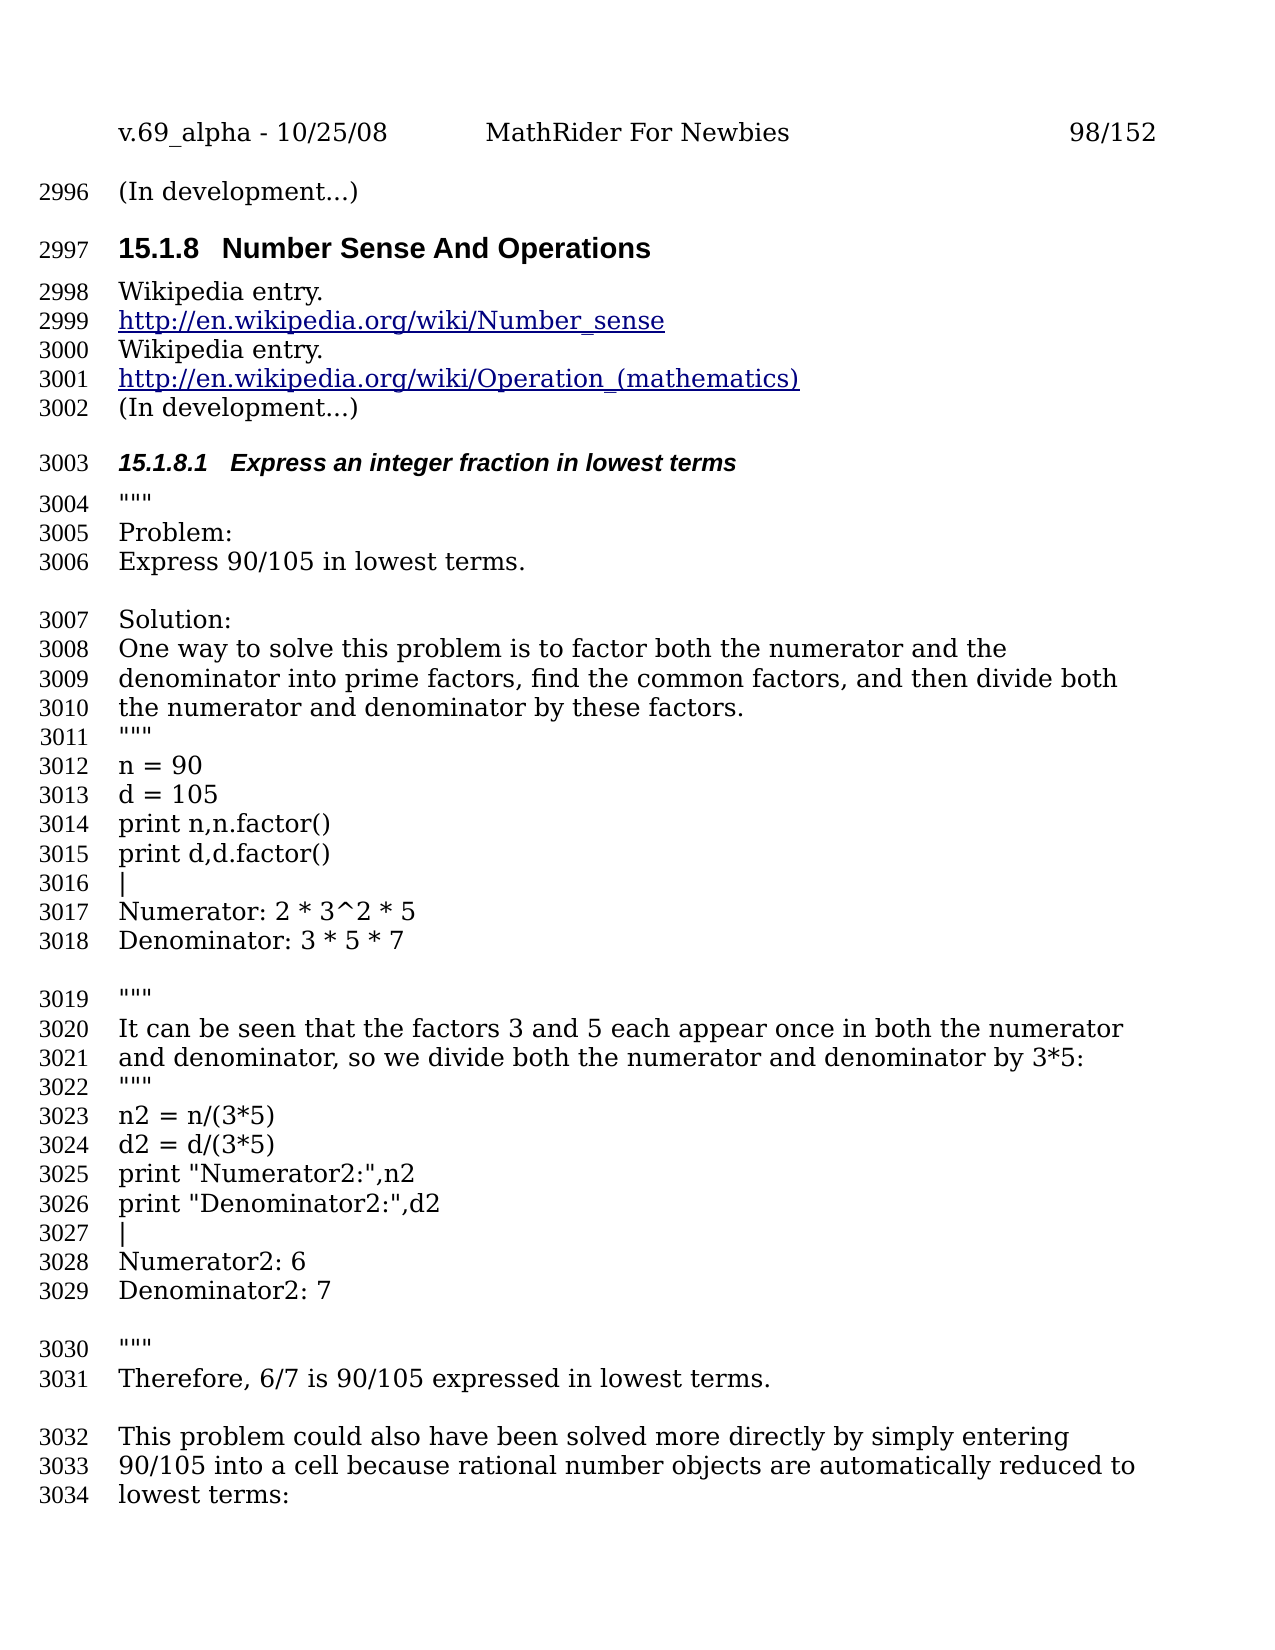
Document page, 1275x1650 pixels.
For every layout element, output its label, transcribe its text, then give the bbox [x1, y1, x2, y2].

text Numerator2: 6 [118, 1247, 1157, 1276]
subtitle Express an integer fraction in lowest terms [118, 448, 1157, 476]
text """ [118, 985, 1157, 1014]
text One way to solve this problem is to factor both the numerator and the denominator into prime factors, find the common factors, and then divide both the numerator and denominator by these factors. [118, 635, 1157, 722]
text Numerator: 2 * 3^2 * 5 [118, 897, 1157, 926]
text Therefore, 6/7 is 90/105 expressed in lowest terms. [118, 1364, 1157, 1393]
subtitle Number Sense And Operations [118, 231, 1157, 264]
text Wikipedia entry. [118, 335, 1157, 364]
text print "Numerator2:",n2 [118, 1160, 1157, 1189]
text Denominator: 3 * 5 * 7 [118, 926, 1157, 956]
text http://en.wikipedia.org/wiki/Operation_(mathematics) [118, 364, 1157, 394]
text n = 90 [118, 751, 1157, 781]
text Solution: [118, 606, 1157, 635]
text print n,n.factor() [118, 810, 1157, 839]
text """ [118, 1335, 1157, 1364]
text print d,d.factor() [118, 839, 1157, 868]
text Denominator2: 7 [118, 1276, 1157, 1306]
text http://en.wikipedia.org/wiki/Number_sense [118, 306, 1157, 335]
text | [118, 1218, 1157, 1247]
text d2 = d/(3*5) [118, 1131, 1157, 1160]
text """ [118, 722, 1157, 751]
text (In development...) [118, 177, 1157, 206]
text | [118, 868, 1157, 897]
text Wikipedia entry. [118, 277, 1157, 306]
text """ [118, 489, 1157, 518]
text """ [118, 1072, 1157, 1101]
text n2 = n/(3*5) [118, 1101, 1157, 1131]
text d = 105 [118, 781, 1157, 810]
text This problem could also have been solved more directly by simply entering 90/105 into a cell because rational number objects are automatically reduced to lowest terms: [118, 1422, 1157, 1510]
text print "Denominator2:",d2 [118, 1189, 1157, 1218]
text It can be seen that the factors 3 and 5 each appear once in both the numerator and denominator, so we divide both the numerator and denominator by 3*5: [118, 1014, 1157, 1072]
text Problem: [118, 518, 1157, 547]
text Express 90/105 in lowest terms. [118, 547, 1157, 576]
text (In development...) [118, 394, 1157, 423]
